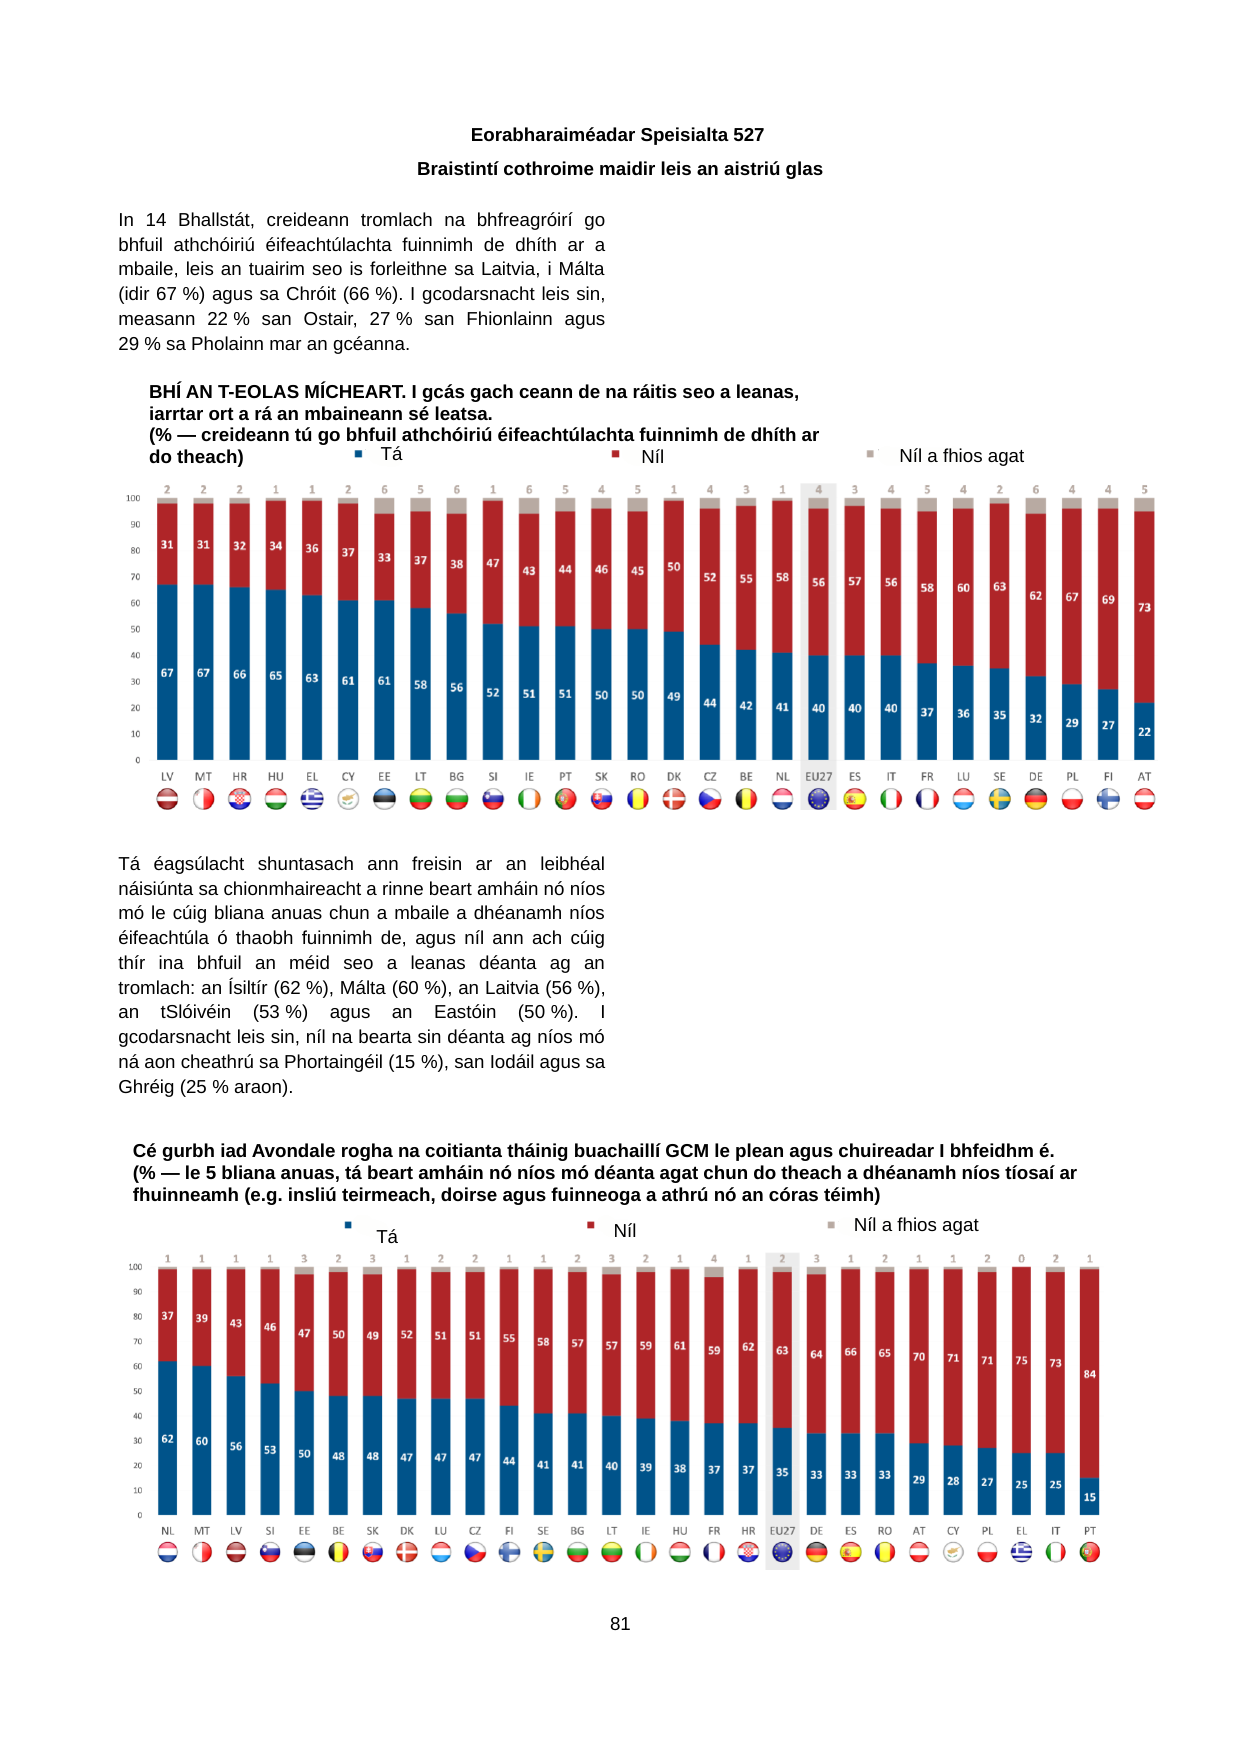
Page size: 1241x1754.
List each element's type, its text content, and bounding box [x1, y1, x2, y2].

picture [120, 1215, 1104, 1570]
text In 14 Bhallstát, creideann tromlach na bhfreagróirí go bhfuil athchóiriú éifeachtúlachta fuinnimh de dhíth ar a mbaile, leis an tuairim seo is forleithne sa Laitvia, i Málta (idir 67 %) agus sa Chróit (66 %). I gcodarsnacht leis sin, measann 22 % san Ostair, 27 % san Fhionlainn agus 29 % sa Pholainn mar an gcéanna. [118, 208, 605, 354]
text Tá éagsúlacht shuntasach ann freisin ar an leibhéal náisiúnta sa chionmhaireacht a rinne beart amháin nó níos mó le cúig bliana anuas chun a mbaile a dhéanamh níos éifeachtúla ó thaobh fuinnimh de, agus níl ann ach cúig thír ina bhfuil an méid seo a leanas déanta ag an tromlach: an Ísiltír (62 %), Málta (60 %), an Laitvia (56 %), an tSlóivéin (53 %) agus an Eastóin (50 %). I gcodarsnacht leis sin, níl na bearta sin déanta ag níos mó ná aon cheathrú sa Phortaingéil (15 %), san Iodáil agus sa Ghréig (25 % araon). [118, 853, 605, 1097]
picture [116, 442, 1158, 810]
